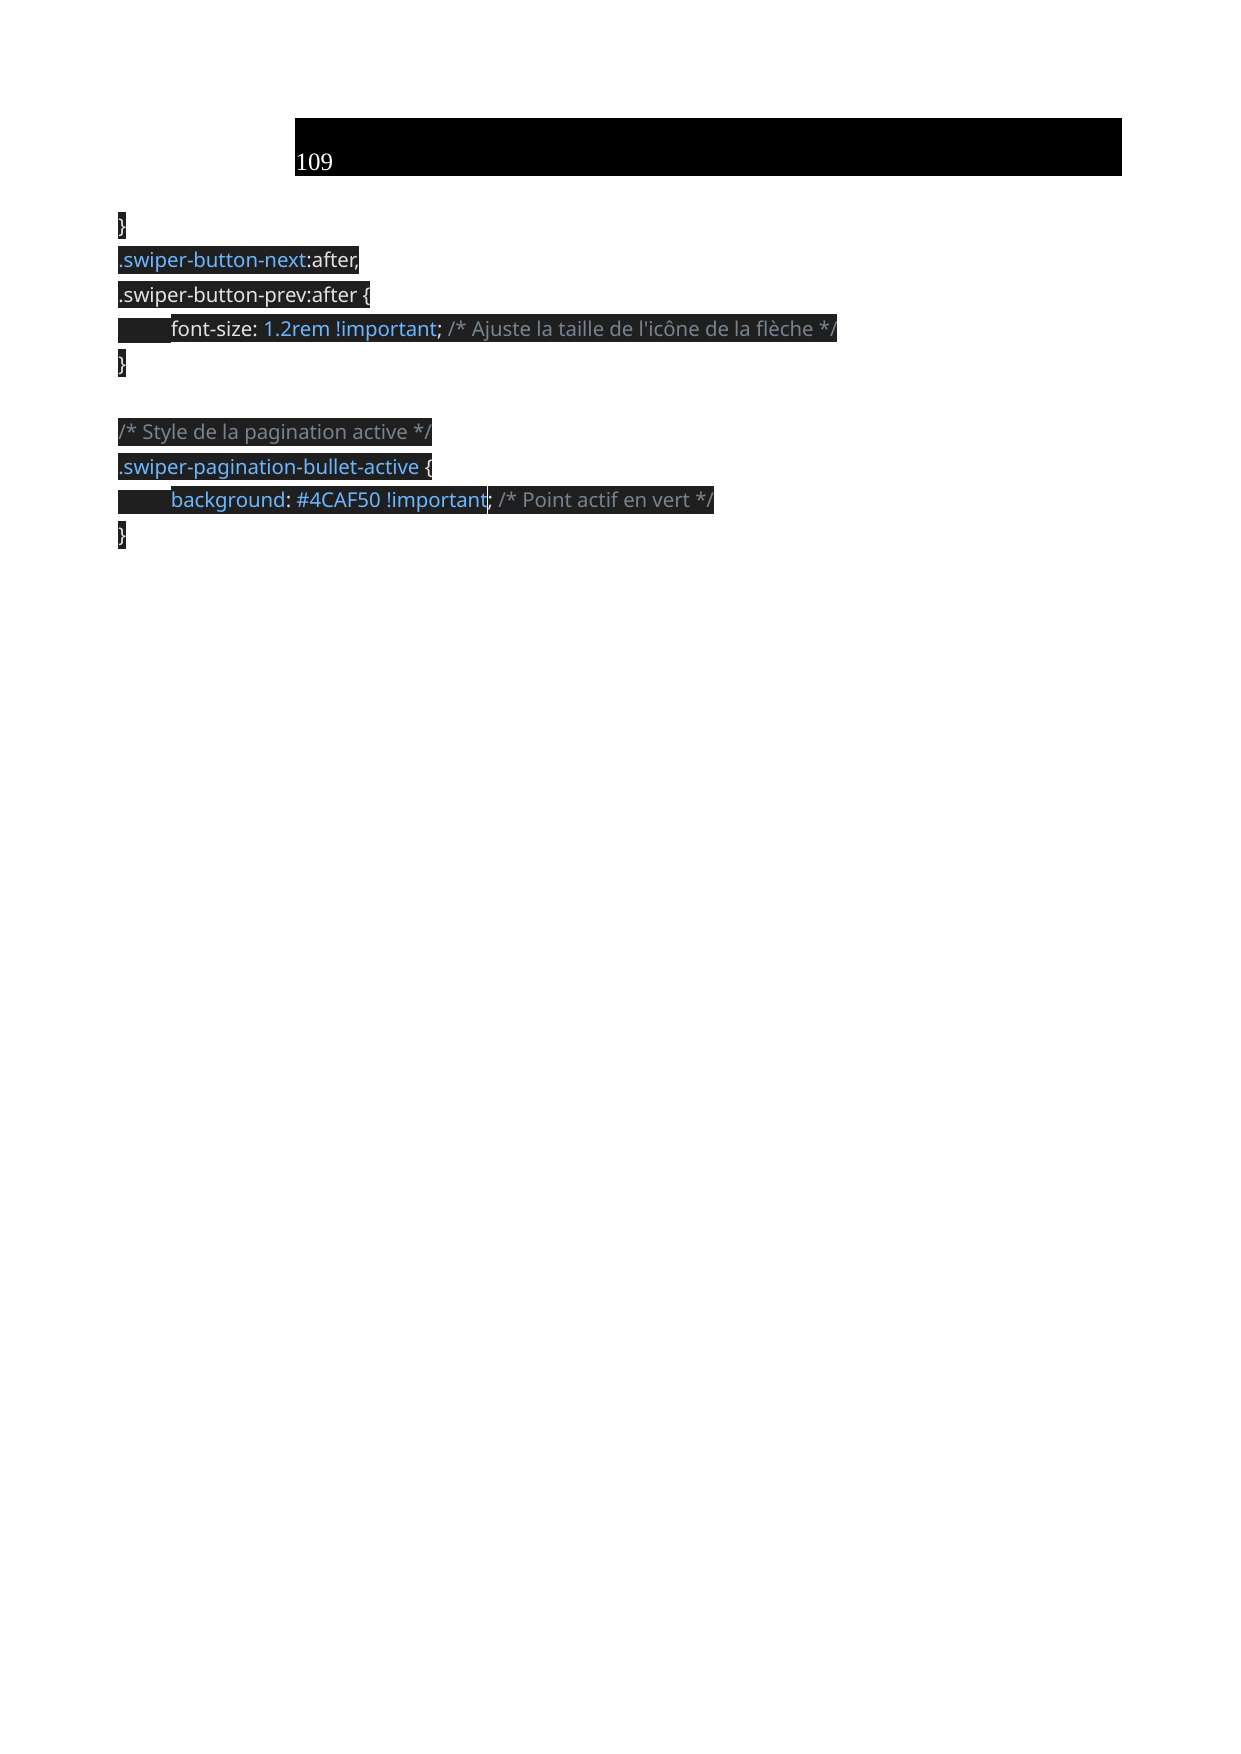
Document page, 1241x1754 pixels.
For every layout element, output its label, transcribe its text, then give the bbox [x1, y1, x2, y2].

text font-size: 1.2rem !important; /* Ajuste la taille de l'icône de la flèche */ [118, 308, 1122, 343]
text .swiper-pagination-bullet-active { [118, 446, 1122, 480]
text } [118, 343, 1122, 377]
text background: #4CAF50 !important; /* Point actif en vert */ [118, 480, 1122, 514]
text .swiper-button-next:after, [118, 239, 1122, 274]
text /* Style de la pagination active */ [118, 411, 1122, 446]
text } [118, 514, 1122, 549]
text } [118, 205, 1122, 239]
text .swiper-button-prev:after { [118, 274, 1122, 308]
